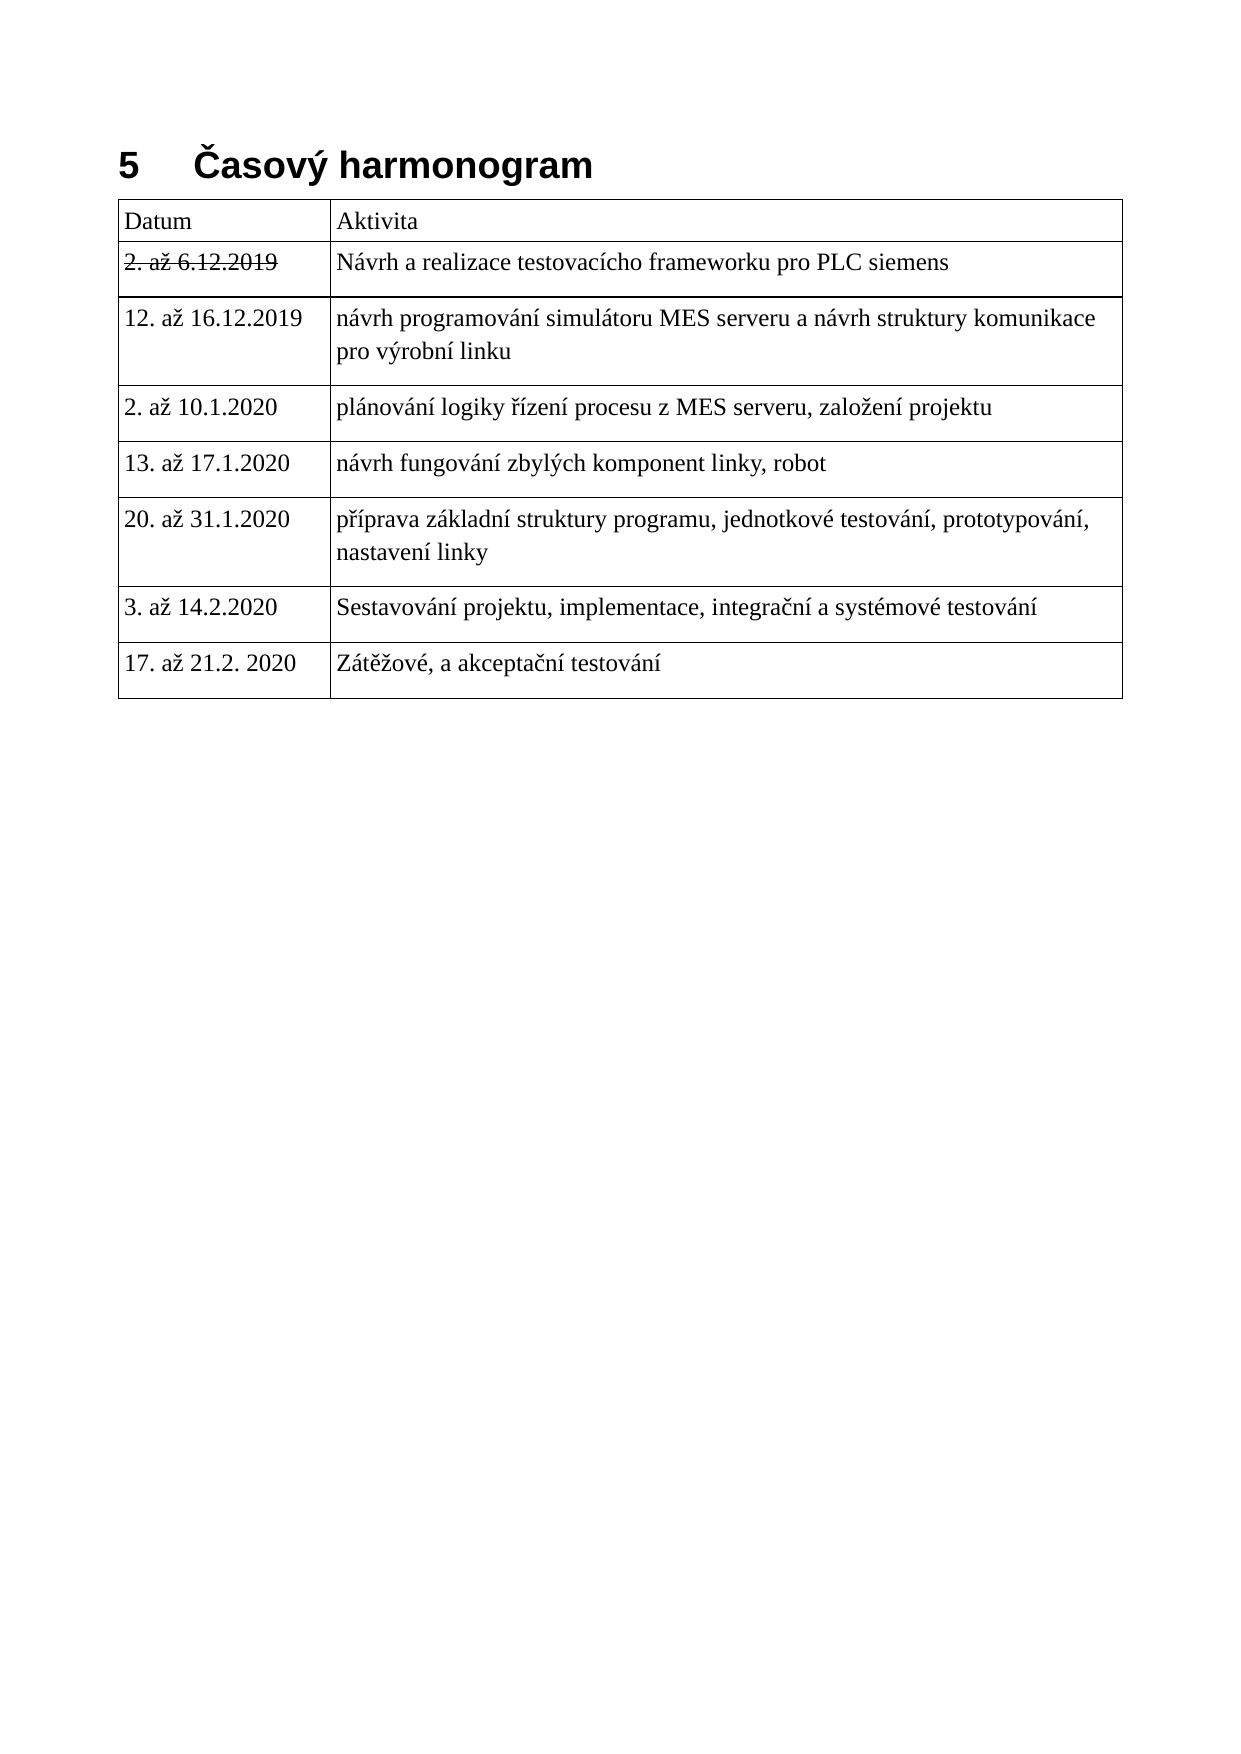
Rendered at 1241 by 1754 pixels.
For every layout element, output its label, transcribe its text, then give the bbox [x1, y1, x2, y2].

table_cell 20. až 31.1.2020 [119, 498, 330, 586]
table_cell 2. až 10.1.2020 [119, 386, 330, 441]
table_header Datum [119, 200, 330, 241]
table_cell 12. až 16.12.2019 [119, 298, 330, 385]
subtitle Časový harmonogram [118, 143, 1122, 187]
table_cell 3. až 14.2.2020 [119, 587, 330, 642]
table_cell příprava základní struktury programu, jednotkové testování, prototypování, nastavení linky [331, 498, 1122, 586]
table_cell Návrh a realizace testovacícho frameworku pro PLC siemens [331, 242, 1122, 296]
table_cell 17. až 21.2. 2020 [119, 643, 330, 697]
table_cell plánování logiky řízení procesu z MES serveru, založení projektu [331, 386, 1122, 441]
table_cell Zátěžové, a akceptační testování [331, 643, 1122, 697]
table_cell návrh fungování zbylých komponent linky, robot [331, 442, 1122, 497]
table_cell 13. až 17.1.2020 [119, 442, 330, 497]
table_cell návrh programování simulátoru MES serveru a návrh struktury komunikace pro výrobní linku [331, 298, 1122, 385]
table_cell 2. až 6.12.2019 [119, 242, 330, 296]
table_cell Sestavování projektu, implementace, integrační a systémové testování [331, 587, 1122, 642]
table_header Aktivita [331, 200, 1122, 241]
